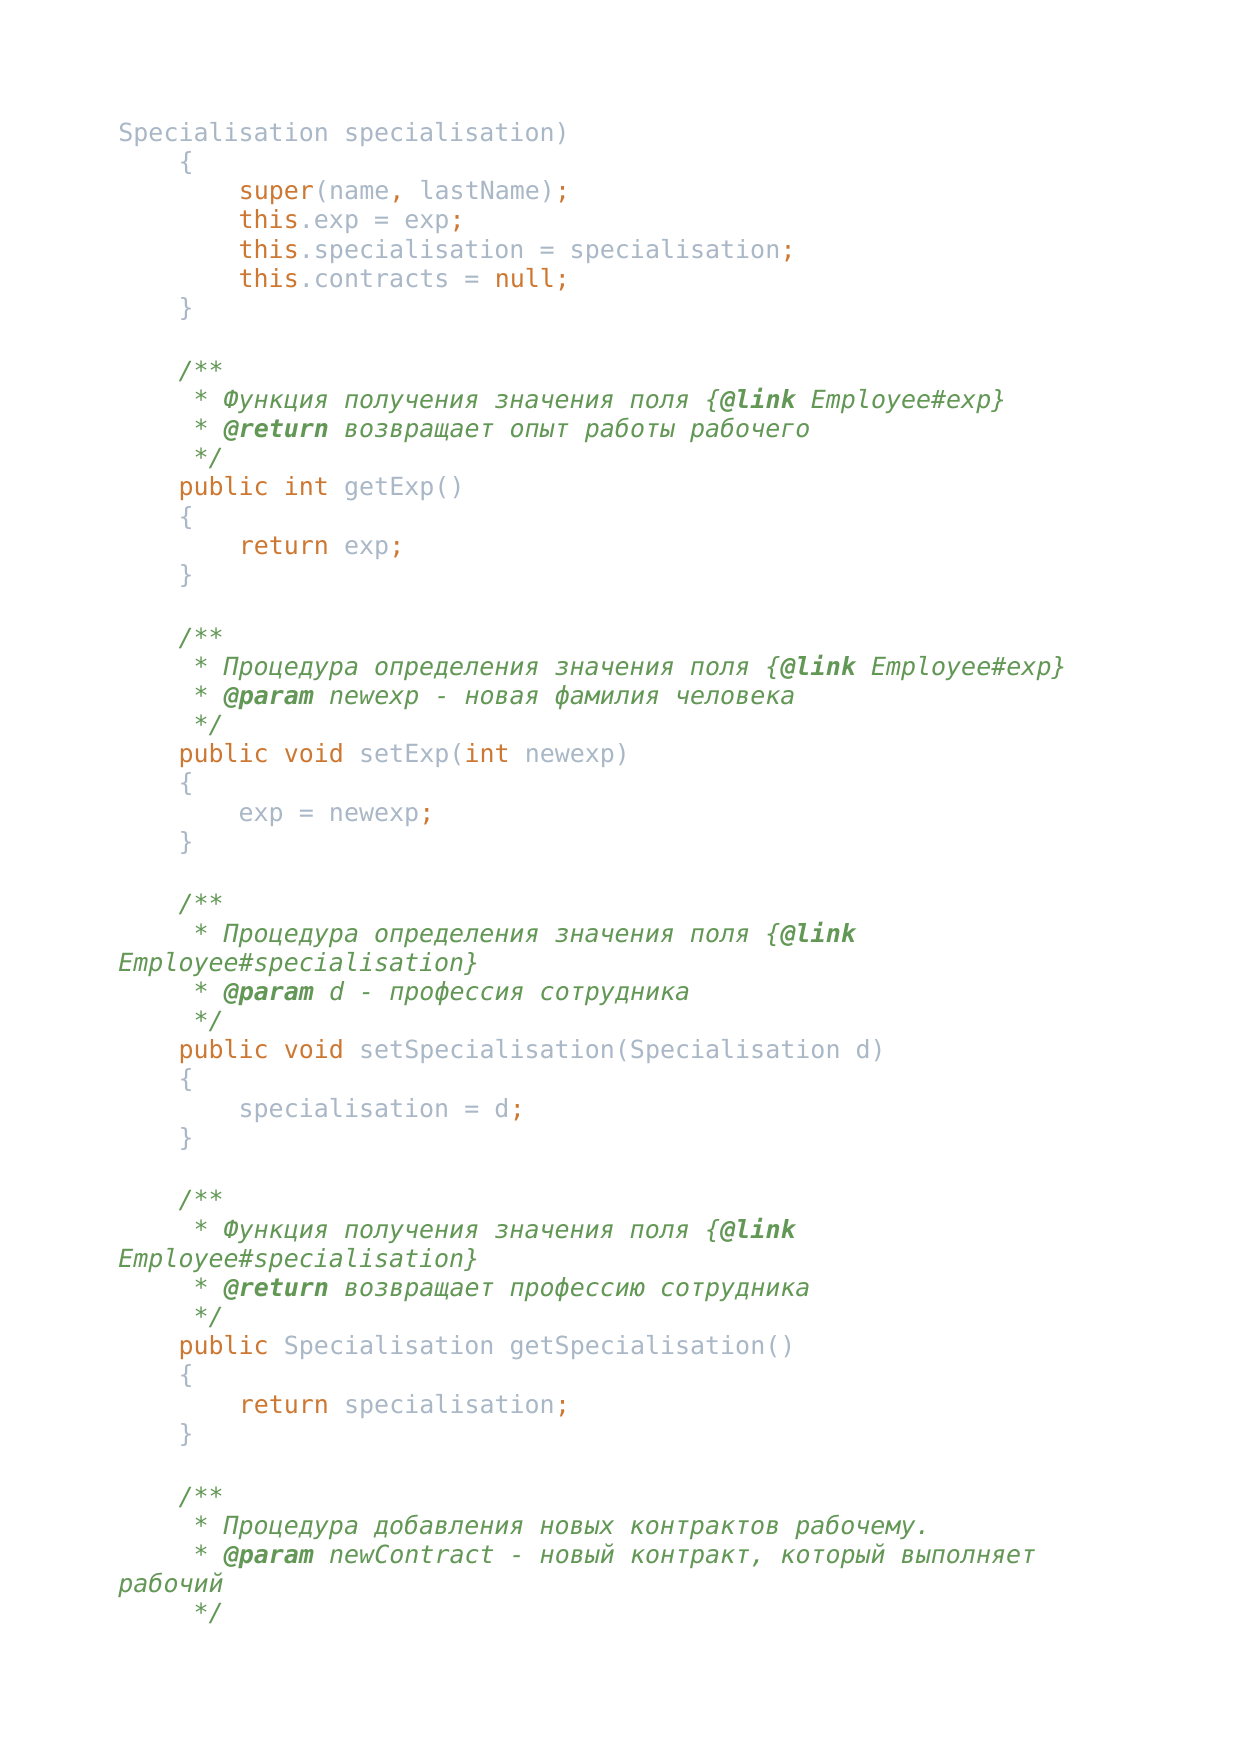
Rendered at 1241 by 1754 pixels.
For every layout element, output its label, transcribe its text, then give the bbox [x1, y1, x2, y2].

text Specialisation specialisation) { super(name, lastName); this.exp = exp; this.specialisation = specialisation; this.contracts = null; } /** * Функция получения значения поля {@link Employee#exp} * @return возвращает опыт работы рабочего */ public int getExp() { return exp; } /** * Процедура определения значения поля {@link Employee#exp} * @param newexp - новая фамилия человека */ public void setExp(int newexp) { exp = newexp; } /** * Процедура определения значения поля {@link Employee#specialisation} * @param d - профессия сотрудника */ public void setSpecialisation(Specialisation d) { specialisation = d; } /** * Функция получения значения поля {@link Employee#specialisation} * @return возвращает профессию сотрудника */ public Specialisation getSpecialisation() { return specialisation; } /** * Процедура добавления новых контрактов рабочему. * @param newContract - новый контракт, который выполняет рабочий */ [118, 118, 1122, 1627]
